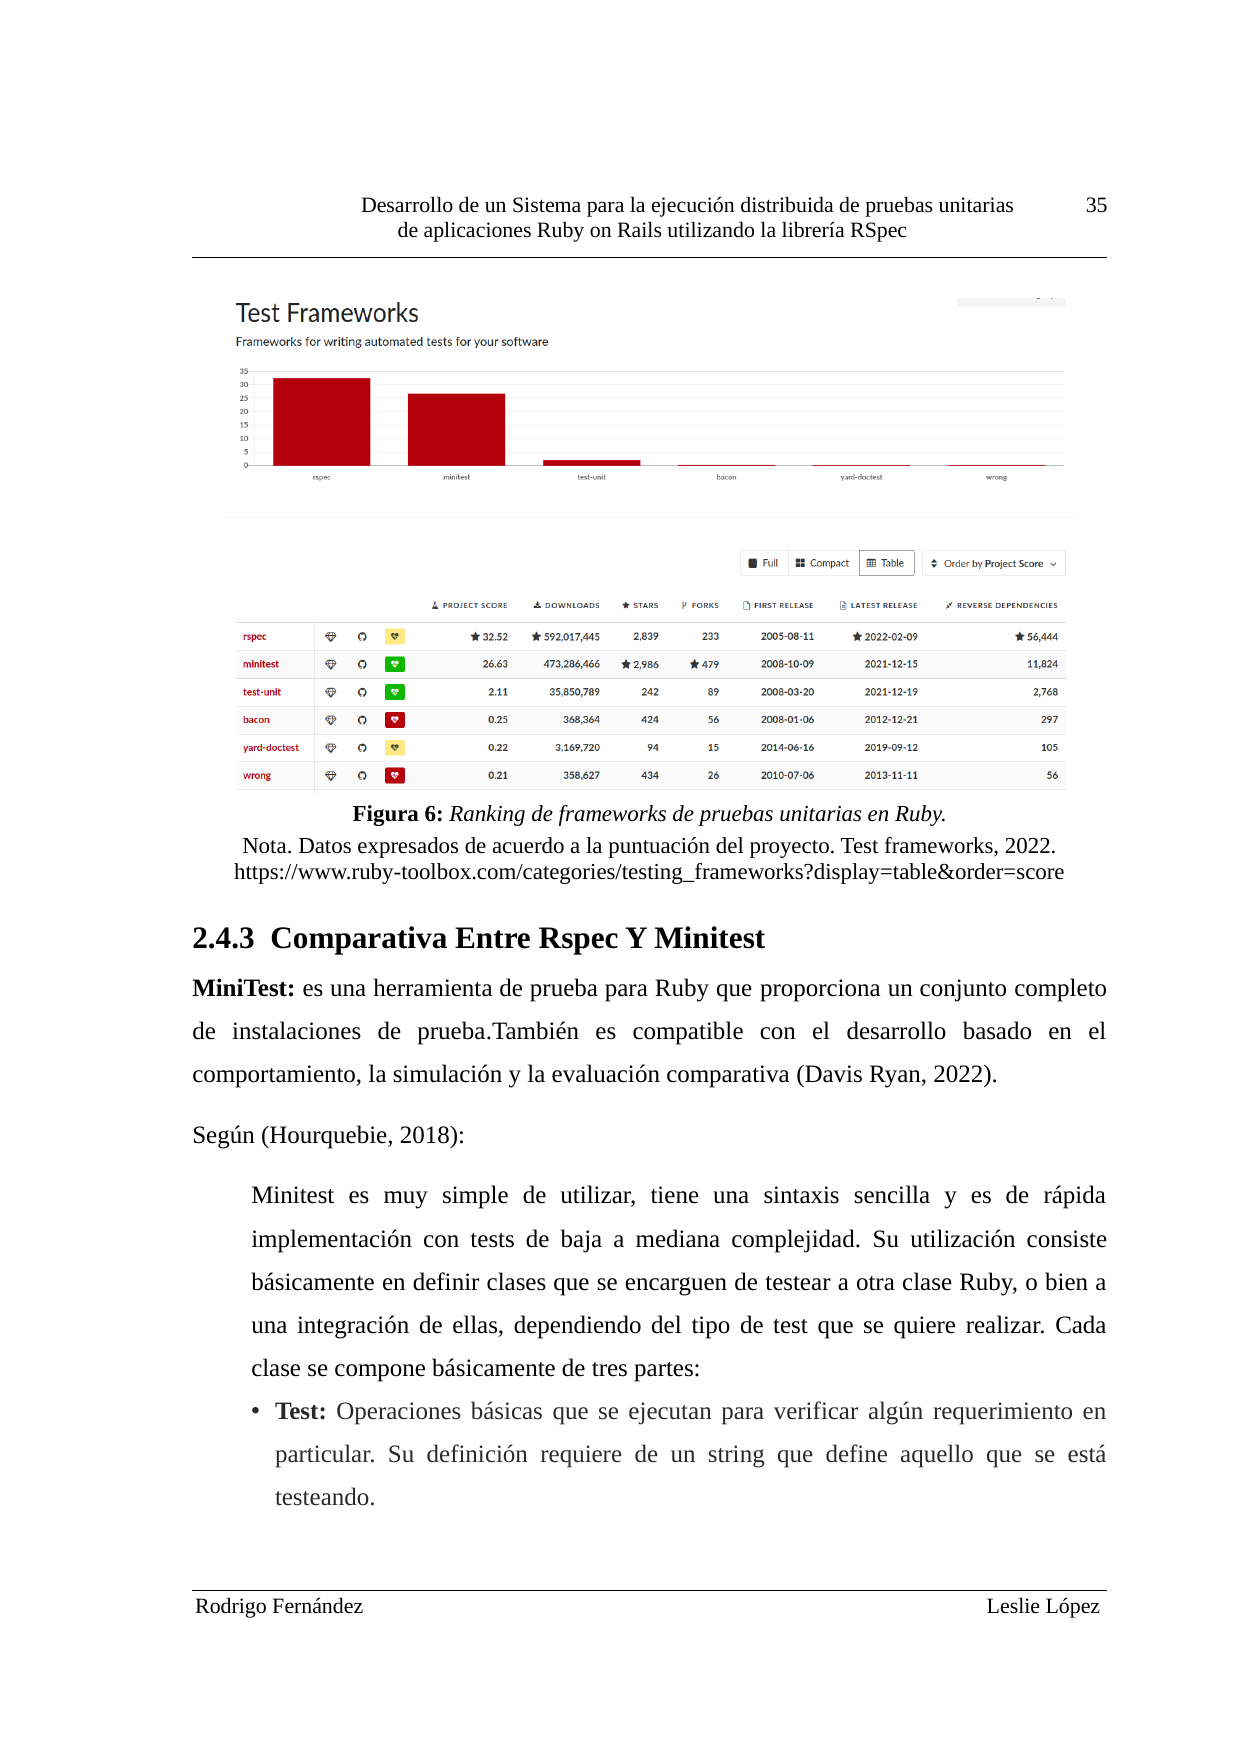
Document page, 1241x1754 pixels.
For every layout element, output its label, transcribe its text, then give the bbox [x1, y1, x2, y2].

text Figura 6: Ranking de frameworks de pruebas unitarias en Ruby. [227, 800, 1072, 826]
text Según (Hourquebie, 2018)⁠: [192, 1120, 1107, 1148]
text MiniTest: es una herramienta de prueba para Ruby que proporciona un conjunto completo de instalaciones de prueba.También es compatible con el desarrollo basado en el comportamiento, la simulación y la evaluación comparativa (Davis Ryan, 2022)⁠. [192, 973, 1107, 1088]
text Nota. Datos expresados de acuerdo a la puntuación del proyecto. Test frameworks, 2022. https://www.ruby-toolbox.com/categories/testing_frameworks?display=table&order=score [227, 832, 1072, 885]
list Test: Operaciones básicas que se ejecutan para verificar algún requerimiento en particular. Su definición requiere de un string que define aquello que se está testeando. [251, 1396, 1107, 1511]
text Minitest es muy simple de utilizar, tiene una sintaxis sencilla y es de rápida implementación con tests de baja a mediana complejidad. Su utilización consiste básicamente en definir clases que se encarguen de testear a otra clase Ruby, o bien a una integración de ellas, dependiendo del tipo de test que se quiere realizar. Cada clase se compone básicamente de tres partes: [251, 1181, 1107, 1382]
picture [224, 298, 1076, 795]
subtitle Comparativa entre Rspec y Minitest [192, 919, 1107, 955]
